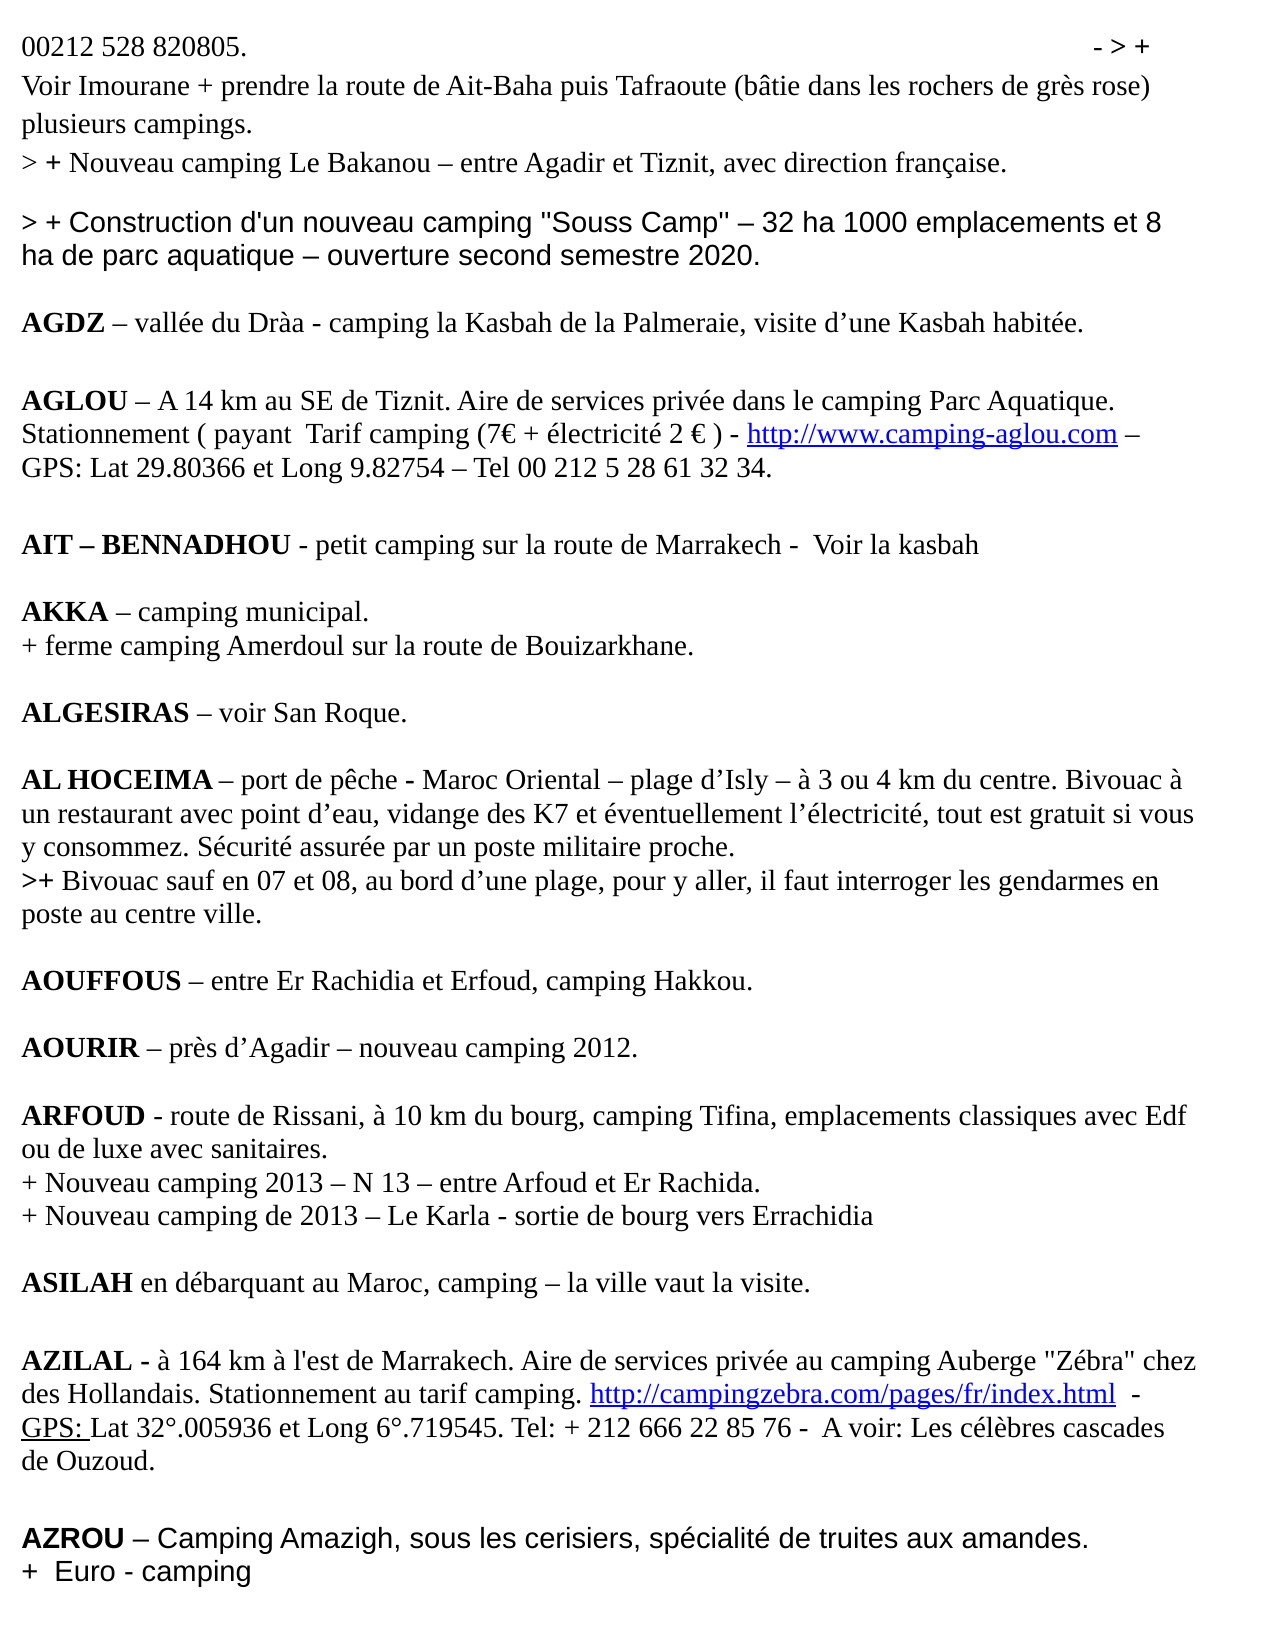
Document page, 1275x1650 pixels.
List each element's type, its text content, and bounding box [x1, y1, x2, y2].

text > + Construction d'un nouveau camping ''Souss Camp'' – 32 ha 1000 emplacements et 8 ha de parc aquatique – ouverture second semestre 2020. [21, 204, 1196, 272]
text >+ Bivouac sauf en 07 et 08, au bord d’une plage, pour y aller, il faut interroger les gendarmes en poste au centre ville. [21, 863, 1196, 930]
text AGLOU – A 14 km au SE de Tiznit. Aire de services privée dans le camping Parc Aquatique. Stationnement ( payant Tarif camping (7€ + électricité 2 € ) - http://www.camping-aglou.com – GPS: Lat 29.80366 et Long 9.82754 – Tel 00 212 5 28 61 32 34. [21, 383, 1196, 483]
text + ferme camping Amerdoul sur la route de Bouizarkhane. [21, 628, 1196, 662]
text ALGESIRAS – voir San Roque. [21, 695, 1196, 729]
text AGDZ – vallée du Dràa - camping la Kasbah de la Palmeraie, visite d’une Kasbah habitée. [21, 305, 1196, 339]
text + Euro - camping [21, 1554, 1196, 1588]
text + Nouveau camping de 2013 – Le Karla - sortie de bourg vers Errachidia [21, 1198, 1196, 1232]
text 00212 528 820805. - > + Voir Imourane + prendre la route de Ait-Baha puis Tafraoute (bâtie dans les rochers de grès rose) plusieurs campings. > + Nouveau camping Le Bakanou – entre Agadir et Tiznit, avec direction française. [21, 29, 1196, 179]
text AOURIR – près d’Agadir – nouveau camping 2012. [21, 1031, 1196, 1064]
text ARFOUD - route de Rissani, à 10 km du bourg, camping Tifina, emplacements classiques avec Edf ou de luxe avec sanitaires. [21, 1098, 1196, 1165]
text AL HOCEIMA – port de pêche - Maroc Oriental – plage d’Isly – à 3 ou 4 km du centre. Bivouac à un restaurant avec point d’eau, vidange des K7 et éventuellement l’électricité, tout est gratuit si vous y consommez. Sécurité assurée par un poste militaire proche. [21, 762, 1196, 863]
text AZILAL - à 164 km à l'est de Marrakech. Aire de services privée au camping Auberge "Zébra" chez des Hollandais. Stationnement au tarif camping. http://campingzebra.com/pages/fr/index.html - GPS: Lat 32°.005936 et Long 6°.719545. Tel: + 212 666 22 85 76 - A voir: Les célèbres cascades de Ouzoud. [21, 1343, 1196, 1477]
text AZROU – Camping Amazigh, sous les cerisiers, spécialité de truites aux amandes. [21, 1521, 1196, 1554]
text AIT – BENNADHOU - petit camping sur la route de Marrakech - Voir la kasbah [21, 527, 1196, 561]
text + Nouveau camping 2013 – N 13 – entre Arfoud et Er Rachida. [21, 1165, 1196, 1198]
text ASILAH en débarquant au Maroc, camping – la ville vaut la visite. [21, 1265, 1196, 1299]
text AKKA – camping municipal. [21, 594, 1196, 628]
text AOUFFOUS – entre Er Rachidia et Erfoud, camping Hakkou. [21, 963, 1196, 997]
